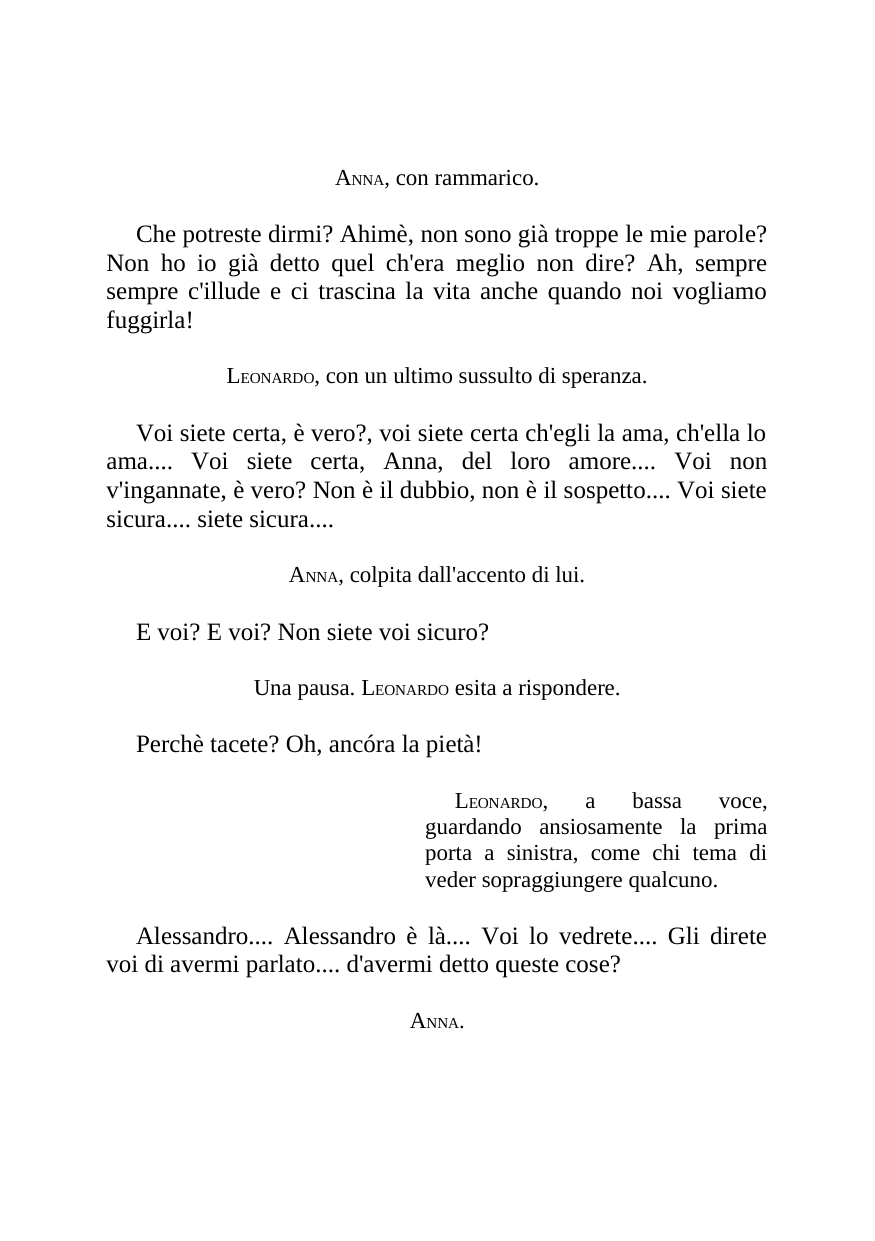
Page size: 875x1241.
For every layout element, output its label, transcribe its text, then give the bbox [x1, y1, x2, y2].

text Perchè tacete? Oh, ancóra la pietà! [106, 729, 768, 758]
text Leonardo, a bassa voce, guardando ansiosamente la prima porta a sinistra, come chi tema di veder sopraggiungere qualcuno. [425, 787, 768, 892]
text Che potreste dirmi? Ahimè, non sono già troppe le mie parole? Non ho io già detto quel ch'era meglio non dire? Ah, sempre sempre c'illude e ci trascina la vita anche quando noi vogliamo fuggirla! [106, 219, 768, 334]
text E voi? E voi? Non siete voi sicuro? [106, 617, 768, 645]
text Anna, con rammarico. [106, 164, 768, 190]
text Anna, colpita dall'accento di lui. [106, 561, 768, 588]
text Anna. [106, 1007, 768, 1033]
text Una pausa. Leonardo esita a rispondere. [106, 674, 768, 700]
text Voi siete certa, è vero?, voi siete certa ch'egli la ama, ch'ella lo ama.... Voi siete certa, Anna, del loro amore.... Voi non v'ingannate, è vero? Non è il dubbio, non è il sospetto.... Voi siete sicura.... siete sicura.... [106, 418, 768, 533]
text Leonardo, con un ultimo sussulto di speranza. [106, 363, 768, 389]
text Alessandro.... Alessandro è là.... Voi lo vedrete.... Gli direte voi di avermi parlato.... d'avermi detto queste cose? [106, 921, 768, 978]
